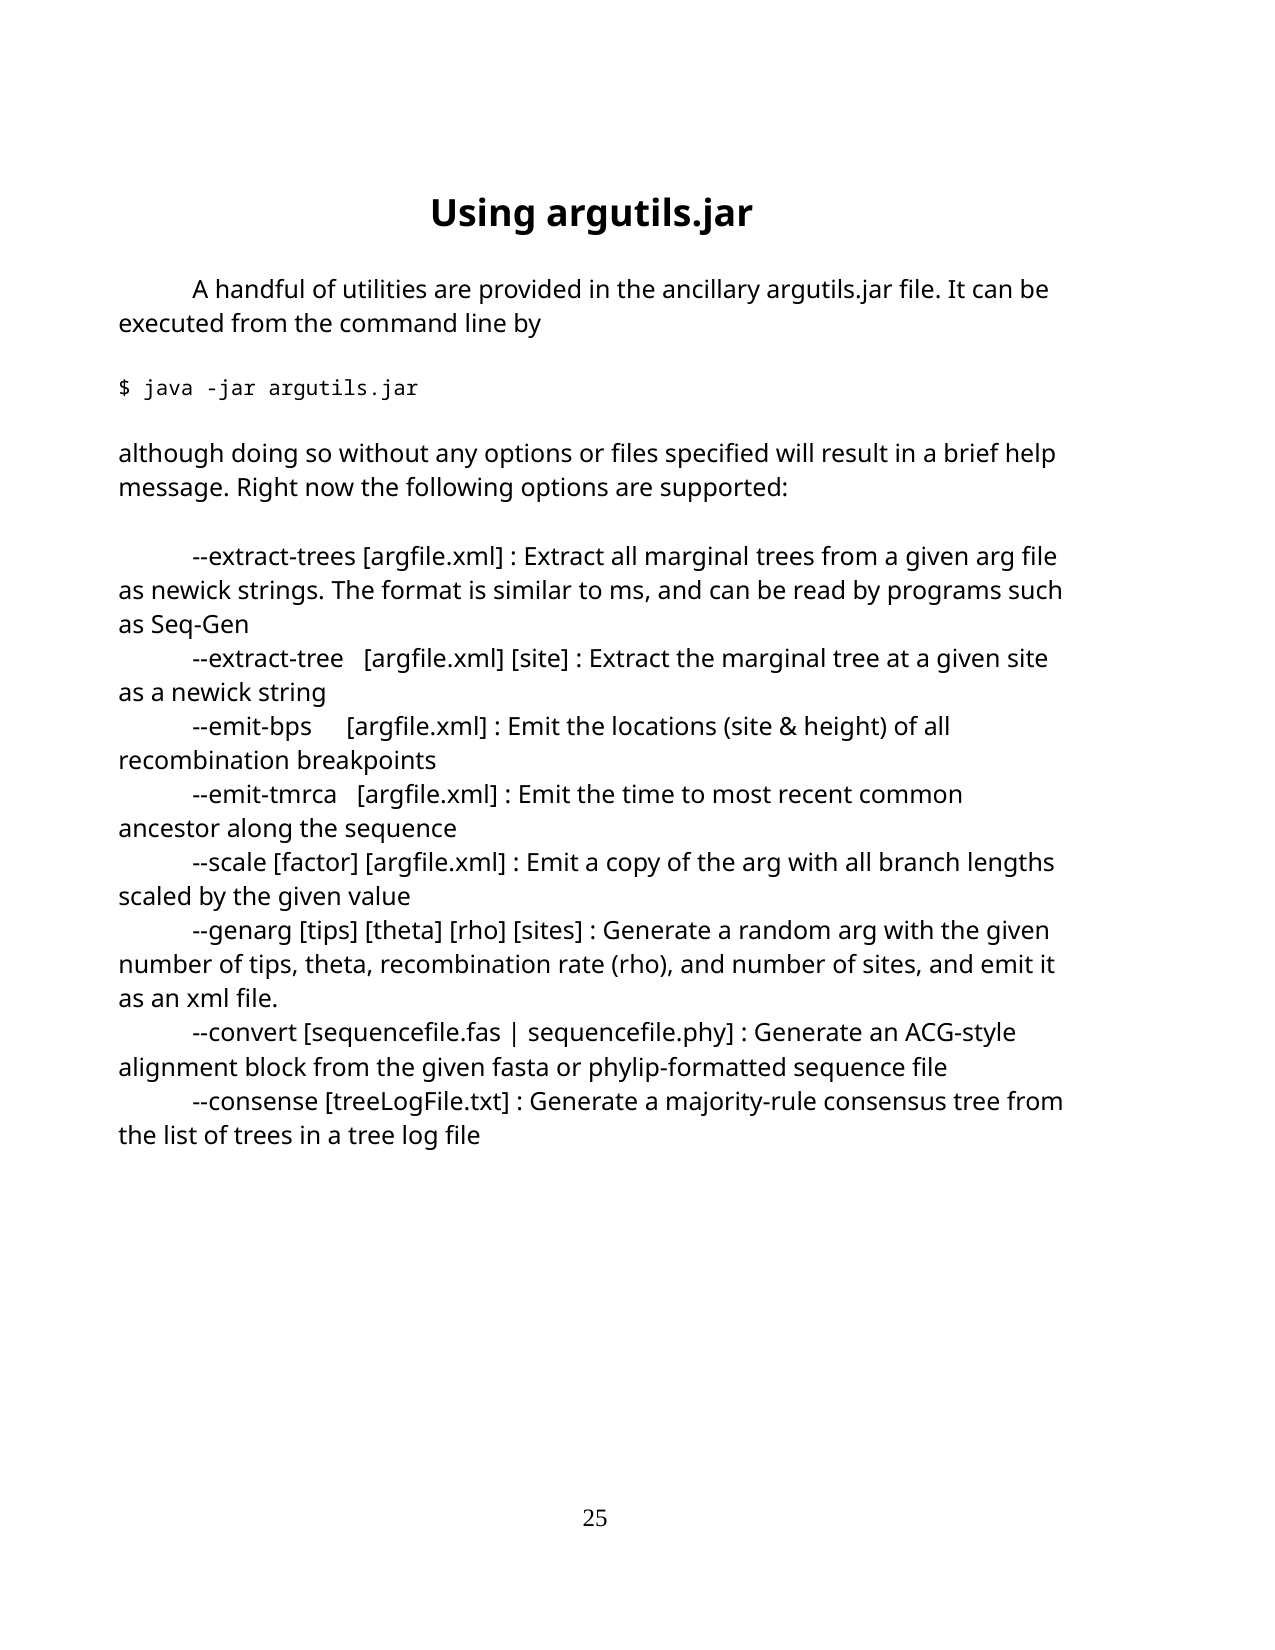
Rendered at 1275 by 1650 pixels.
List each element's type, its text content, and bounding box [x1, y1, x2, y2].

text --extract-trees [argfile.xml] : Extract all marginal trees from a given arg file as newick strings. The format is similar to ms, and can be read by programs such as Seq-Gen [118, 538, 1071, 640]
text --emit-tmrca [argfile.xml] : Emit the time to most recent common ancestor along the sequence [118, 777, 1071, 845]
text A handful of utilities are provided in the ancillary argutils.jar file. It can be executed from the command line by [118, 271, 1071, 339]
text although doing so without any options or files specified will result in a brief help message. Right now the following options are supported: [118, 436, 1071, 504]
text Using argutils.jar [118, 186, 1071, 237]
text --extract-tree [argfile.xml] [site] : Extract the marginal tree at a given site as a newick string [118, 640, 1071, 708]
text --emit-bps [argfile.xml] : Emit the locations (site & height) of all recombination breakpoints [118, 708, 1071, 777]
text --convert [sequencefile.fas | sequencefile.phy] : Generate an ACG-style alignment block from the given fasta or phylip-formatted sequence file [118, 1015, 1071, 1083]
text $ java -jar argutils.jar [118, 373, 1071, 402]
text --scale [factor] [argfile.xml] : Emit a copy of the arg with all branch lengths scaled by the given value [118, 845, 1071, 913]
text --genarg [tips] [theta] [rho] [sites] : Generate a random arg with the given number of tips, theta, recombination rate (rho), and number of sites, and emit it as an xml file. [118, 913, 1071, 1015]
text --consense [treeLogFile.txt] : Generate a majority-rule consensus tree from the list of trees in a tree log file [118, 1083, 1071, 1151]
